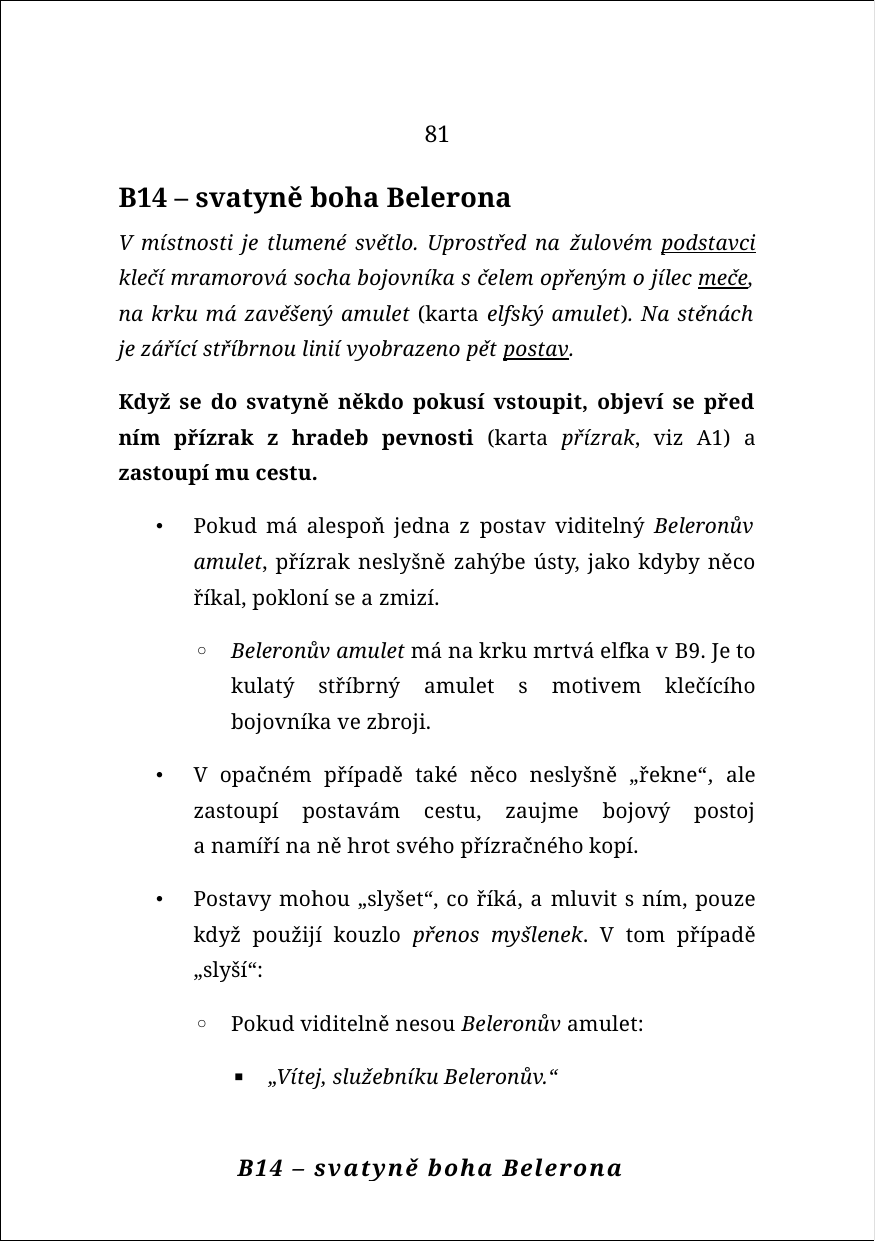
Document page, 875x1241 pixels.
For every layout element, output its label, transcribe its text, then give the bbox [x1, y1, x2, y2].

text Když se do svatyně někdo pokusí vstoupit, objeví se před ním přízrak z⁠ hradeb pevnosti (karta přízrak, viz A1) a⁠ zastoupí mu cestu. [118, 387, 756, 487]
list Postavy mohou „slyšet“, co říká, a⁠ mluvit s⁠ ním, pouze když použijí kouzlo přenos myšlenek. V⁠ tom případě „slyší“: [156, 884, 756, 984]
subtitle B14 – svatyně boha Belerona [118, 179, 756, 216]
list V⁠ opačném případě také něco neslyšně „řekne“, ale zastoupí postavám cestu, zaujme bojový postoj a⁠ namíří na ně hrot svého přízračného kopí. [156, 760, 756, 860]
list Pokud viditelně nesou Beleronův amulet: [193, 1009, 756, 1037]
list Pokud má alespoň jedna z⁠ postav viditelný Beleronův amulet, přízrak neslyšně zahýbe ústy, jako kdyby něco říkal, pokloní se a⁠ zmizí. [156, 512, 756, 611]
text V⁠ místnosti je tlumené světlo. Uprostřed na žulovém podstavci klečí mramorová socha bojovníka s⁠ čelem opřeným o⁠ jílec meče, na krku má zavěšený amulet (karta elfský amulet). Na stěnách je zářící stříbrnou linií vyobrazeno pět postav. [118, 228, 756, 363]
list „Vítej, služebníku Beleronův.“ [231, 1062, 756, 1090]
list Beleronův amulet má na krku mrtvá elfka v⁠ B9. Je to kulatý stříbrný amulet s⁠ motivem klečícího bojovníka ve zbroji. [193, 636, 756, 735]
